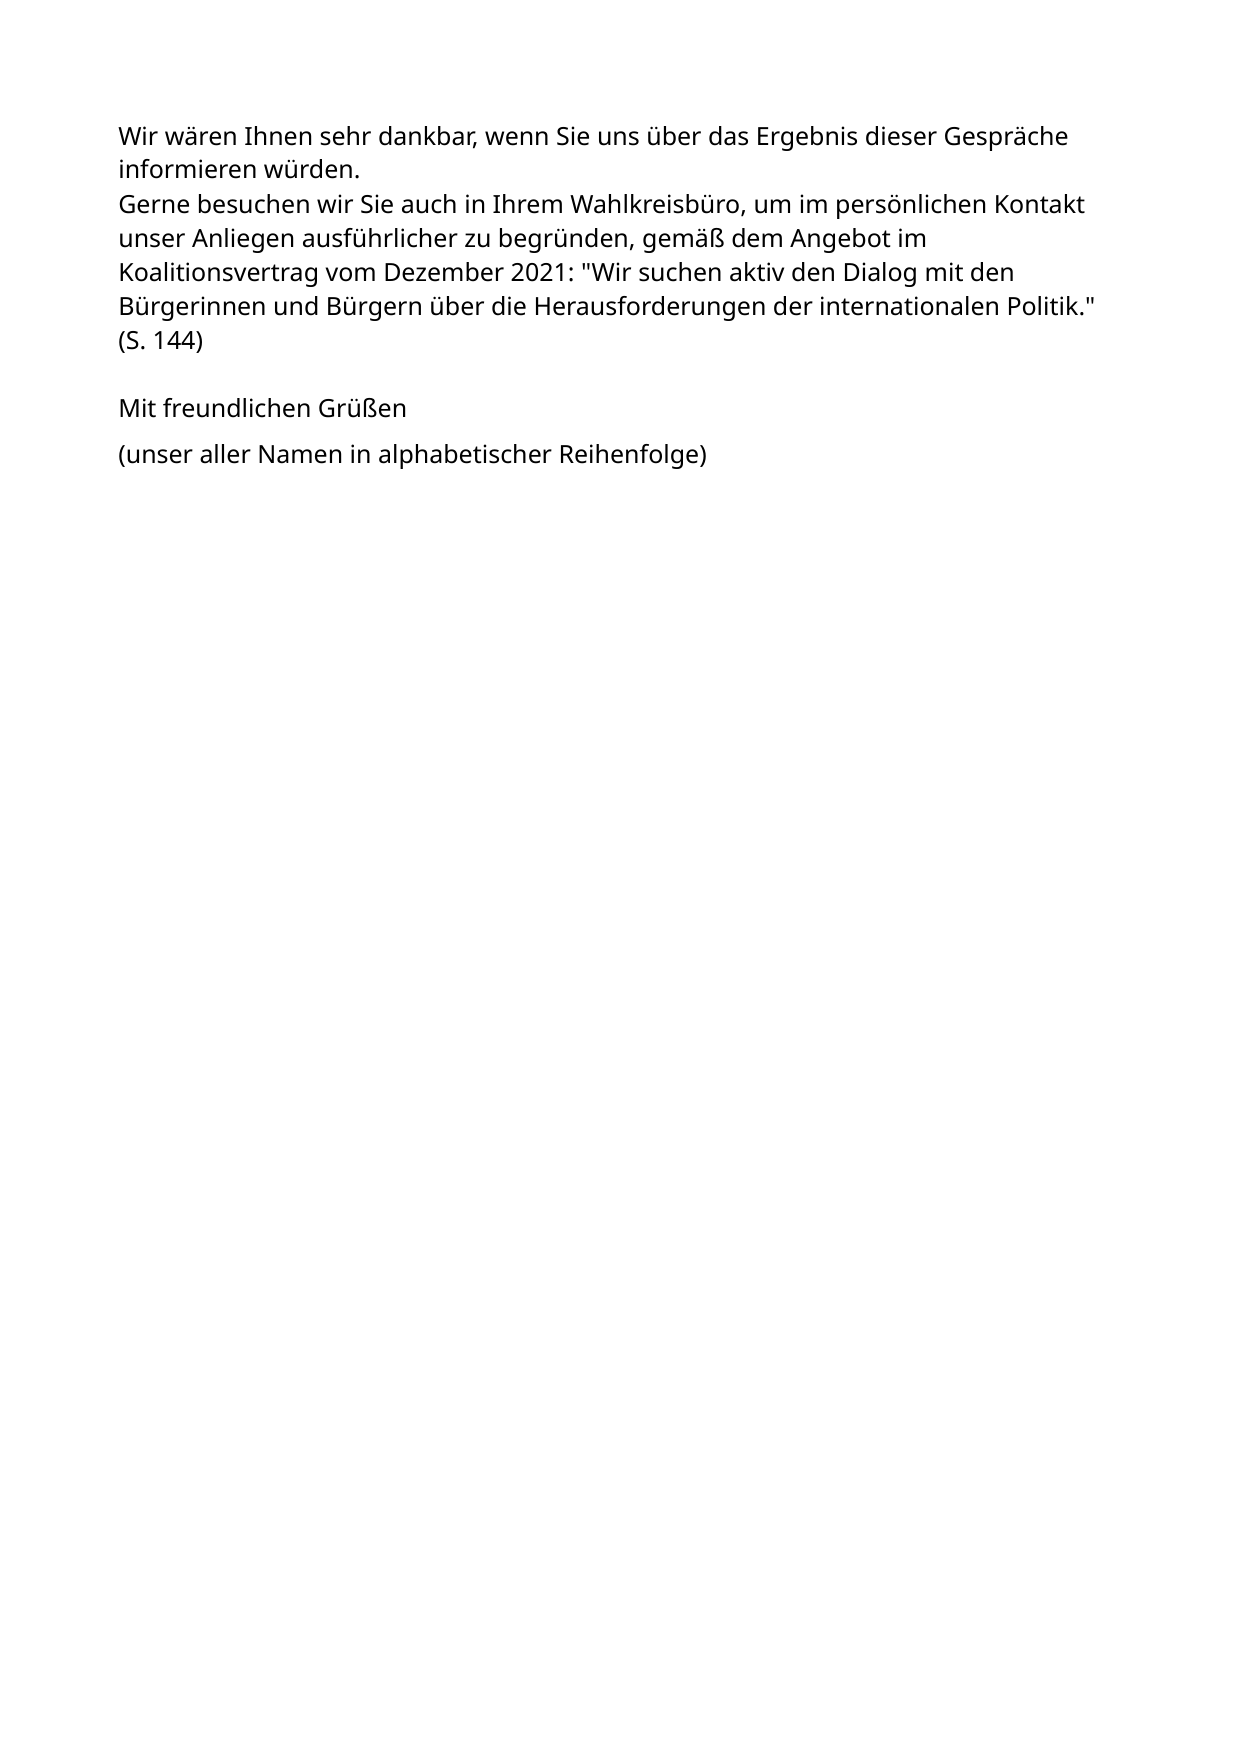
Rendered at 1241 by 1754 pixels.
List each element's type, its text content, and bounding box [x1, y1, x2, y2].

text Wir wären Ihnen sehr dankbar, wenn Sie uns über das Ergebnis dieser Gespräche informieren würden. Gerne besuchen wir Sie auch in Ihrem Wahlkreisbüro, um im persönlichen Kontakt unser Anliegen ausführlicher zu begründen, gemäß dem Angebot im Koalitionsvertrag vom Dezember 2021: "Wir suchen aktiv den Dialog mit den Bürgerinnen und Bürgern über die Herausforderungen der internationalen Politik." (S. 144) Mit freundlichen Grüßen [118, 118, 1122, 425]
text (unser aller Namen in alphabetischer Reihenfolge) [118, 437, 1122, 471]
